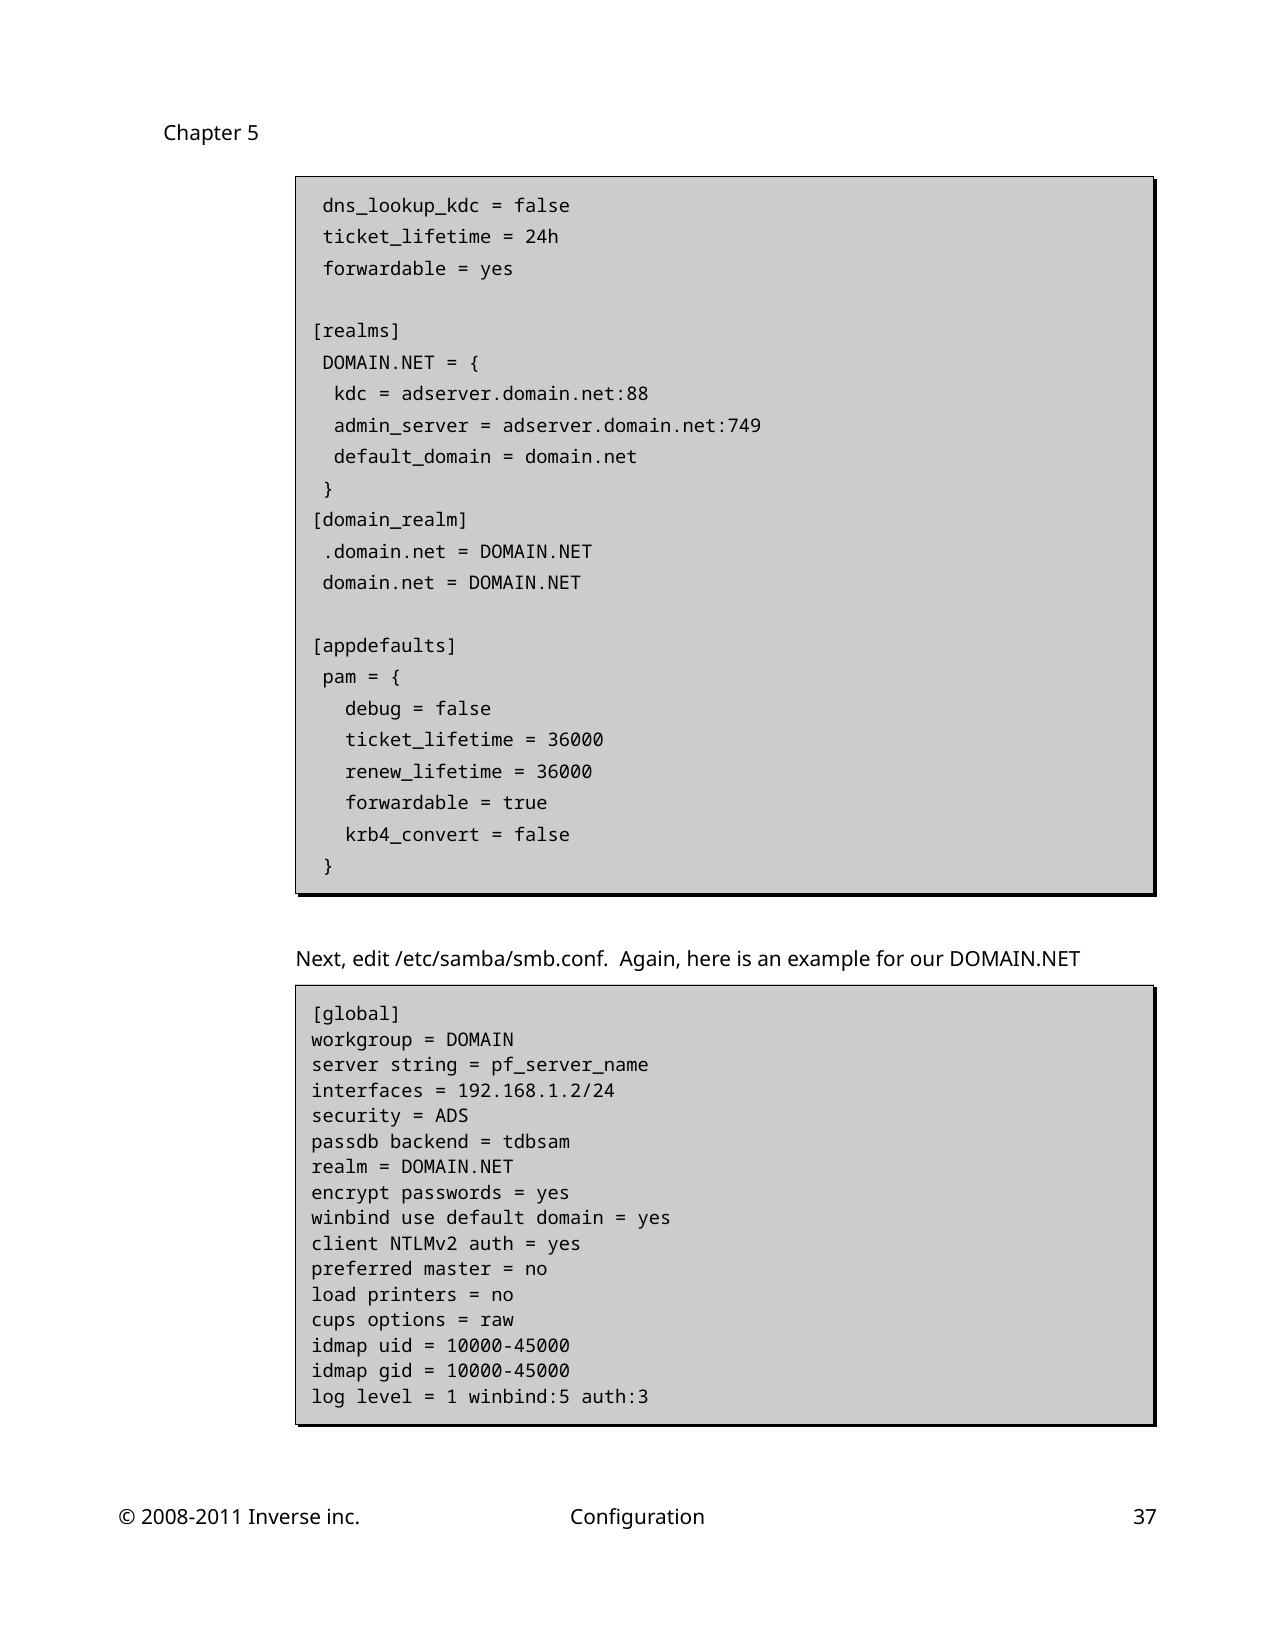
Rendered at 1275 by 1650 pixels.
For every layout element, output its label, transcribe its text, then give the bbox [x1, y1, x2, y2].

text renew_lifetime = 36000 [296, 742, 1153, 774]
text Next, edit /etc/samba/smb.conf. Again, here is an example for our DOMAIN.NET [295, 944, 1157, 972]
text [global] workgroup = DOMAIN server string = pf_server_name interfaces = 192.168.1.2/24 security = ADS passdb backend = tdbsam realm = DOMAIN.NET encrypt passwords = yes winbind use default domain = yes client NTLMv2 auth = yes preferred master = no load printers = no cups options = raw idmap uid = 10000-45000 idmap gid = 10000-45000 log level = 1 winbind:5 auth:3 [296, 986, 1153, 1424]
text } [296, 837, 1153, 893]
text admin_server = adserver.domain.net:749 [296, 396, 1153, 428]
text default_domain = domain.net [296, 428, 1153, 459]
text } [296, 459, 1153, 491]
text [realms] [296, 302, 1153, 333]
text pam = { [296, 648, 1153, 679]
text [domain_realm] [296, 491, 1153, 522]
text kdc = adserver.domain.net:88 [296, 365, 1153, 396]
text .domain.net = DOMAIN.NET [296, 522, 1153, 553]
text forwardable = true [296, 774, 1153, 805]
text ticket_lifetime = 24h [296, 207, 1153, 239]
text dns_lookup_kdc = false [296, 177, 1153, 207]
text domain.net = DOMAIN.NET [296, 553, 1153, 585]
text forwardable = yes [296, 239, 1153, 270]
text DOMAIN.NET = { [296, 333, 1153, 365]
text [appdefaults] [296, 616, 1153, 648]
text ticket_lifetime = 36000 [296, 711, 1153, 742]
text debug = false [296, 679, 1153, 711]
text krb4_convert = false [296, 805, 1153, 837]
